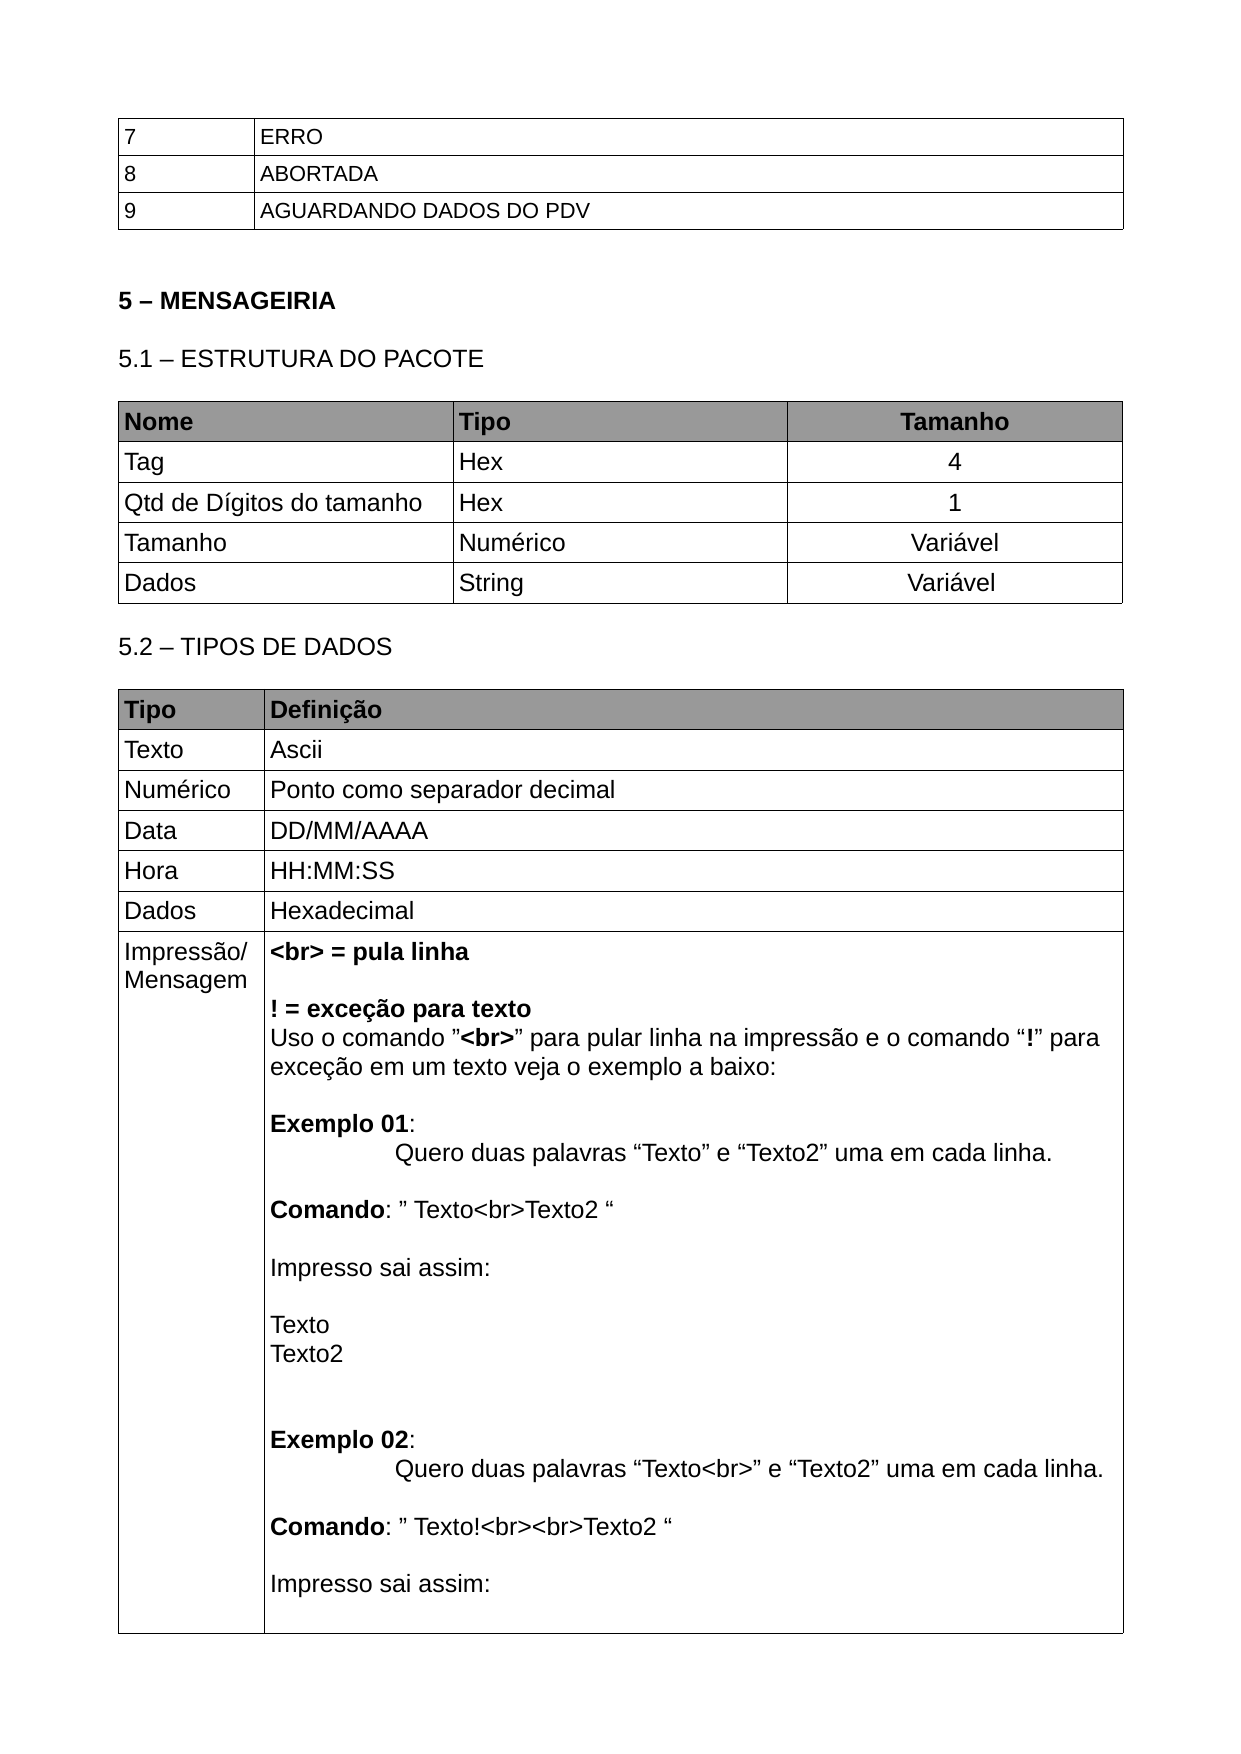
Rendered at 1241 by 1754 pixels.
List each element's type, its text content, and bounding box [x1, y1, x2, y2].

table_cell Ponto como separador decimal [265, 771, 1123, 810]
table_cell DD/MM/AAAA [265, 811, 1123, 850]
table_header Tipo [119, 690, 264, 729]
table_cell Impressão/Mensagem [119, 932, 264, 1632]
table_cell Numérico [119, 771, 264, 810]
table_cell Dados [119, 892, 264, 931]
table_cell Hexadecimal [265, 892, 1123, 931]
table_cell HH:MM:SS [265, 851, 1123, 891]
table_cell AGUARDANDO DADOS DO PDV [255, 193, 1123, 228]
table_header Nome [119, 402, 453, 441]
table_cell 8 [119, 156, 254, 192]
table_cell Data [119, 811, 264, 850]
table_header Tipo [454, 402, 787, 441]
table_cell 1 [788, 483, 1122, 522]
table_cell Tamanho [119, 523, 453, 562]
table_cell ABORTADA [255, 156, 1123, 192]
table_cell Texto [119, 730, 264, 769]
table_cell Ascii [265, 730, 1123, 769]
table_cell Dados [119, 563, 453, 603]
table_cell Numérico [454, 523, 787, 562]
table_cell 9 [119, 193, 254, 228]
table_cell Tag [119, 442, 453, 482]
table_cell Hora [119, 851, 264, 891]
table_cell Qtd de Dígitos do tamanho [119, 483, 453, 522]
table_cell ERRO [255, 119, 1123, 155]
table_cell Variável [788, 523, 1122, 562]
table_cell Hex [454, 483, 787, 522]
table_cell Hex [454, 442, 787, 482]
text 5 – MENSAGEIRIA [118, 286, 1122, 315]
table_cell <br> = pula linha ! = exceção para texto Uso o comando ”<br>” para pular linha na impressão e o comando “!” para exceção em um texto veja o exemplo a baixo: Exemplo 01: Quero duas palavras “Texto” e “Texto2” uma em cada linha. Comando: ” Texto<br>Texto2 “ Impresso sai assim: Texto Texto2 Exemplo 02: Quero duas palavras “Texto<br>” e “Texto2” uma em cada linha. Comando: ” Texto!<br><br>Texto2 “ Impresso sai assim: [265, 932, 1123, 1632]
table_cell 4 [788, 442, 1122, 482]
table_header Definição [265, 690, 1123, 729]
table_header Tamanho [788, 402, 1122, 441]
table_cell 7 [119, 119, 254, 155]
table_cell Variável [788, 563, 1122, 603]
table_cell String [454, 563, 787, 603]
text 5.1 – ESTRUTURA DO PACOTE [118, 343, 1122, 372]
text 5.2 – TIPOS DE DADOS [118, 631, 1122, 660]
